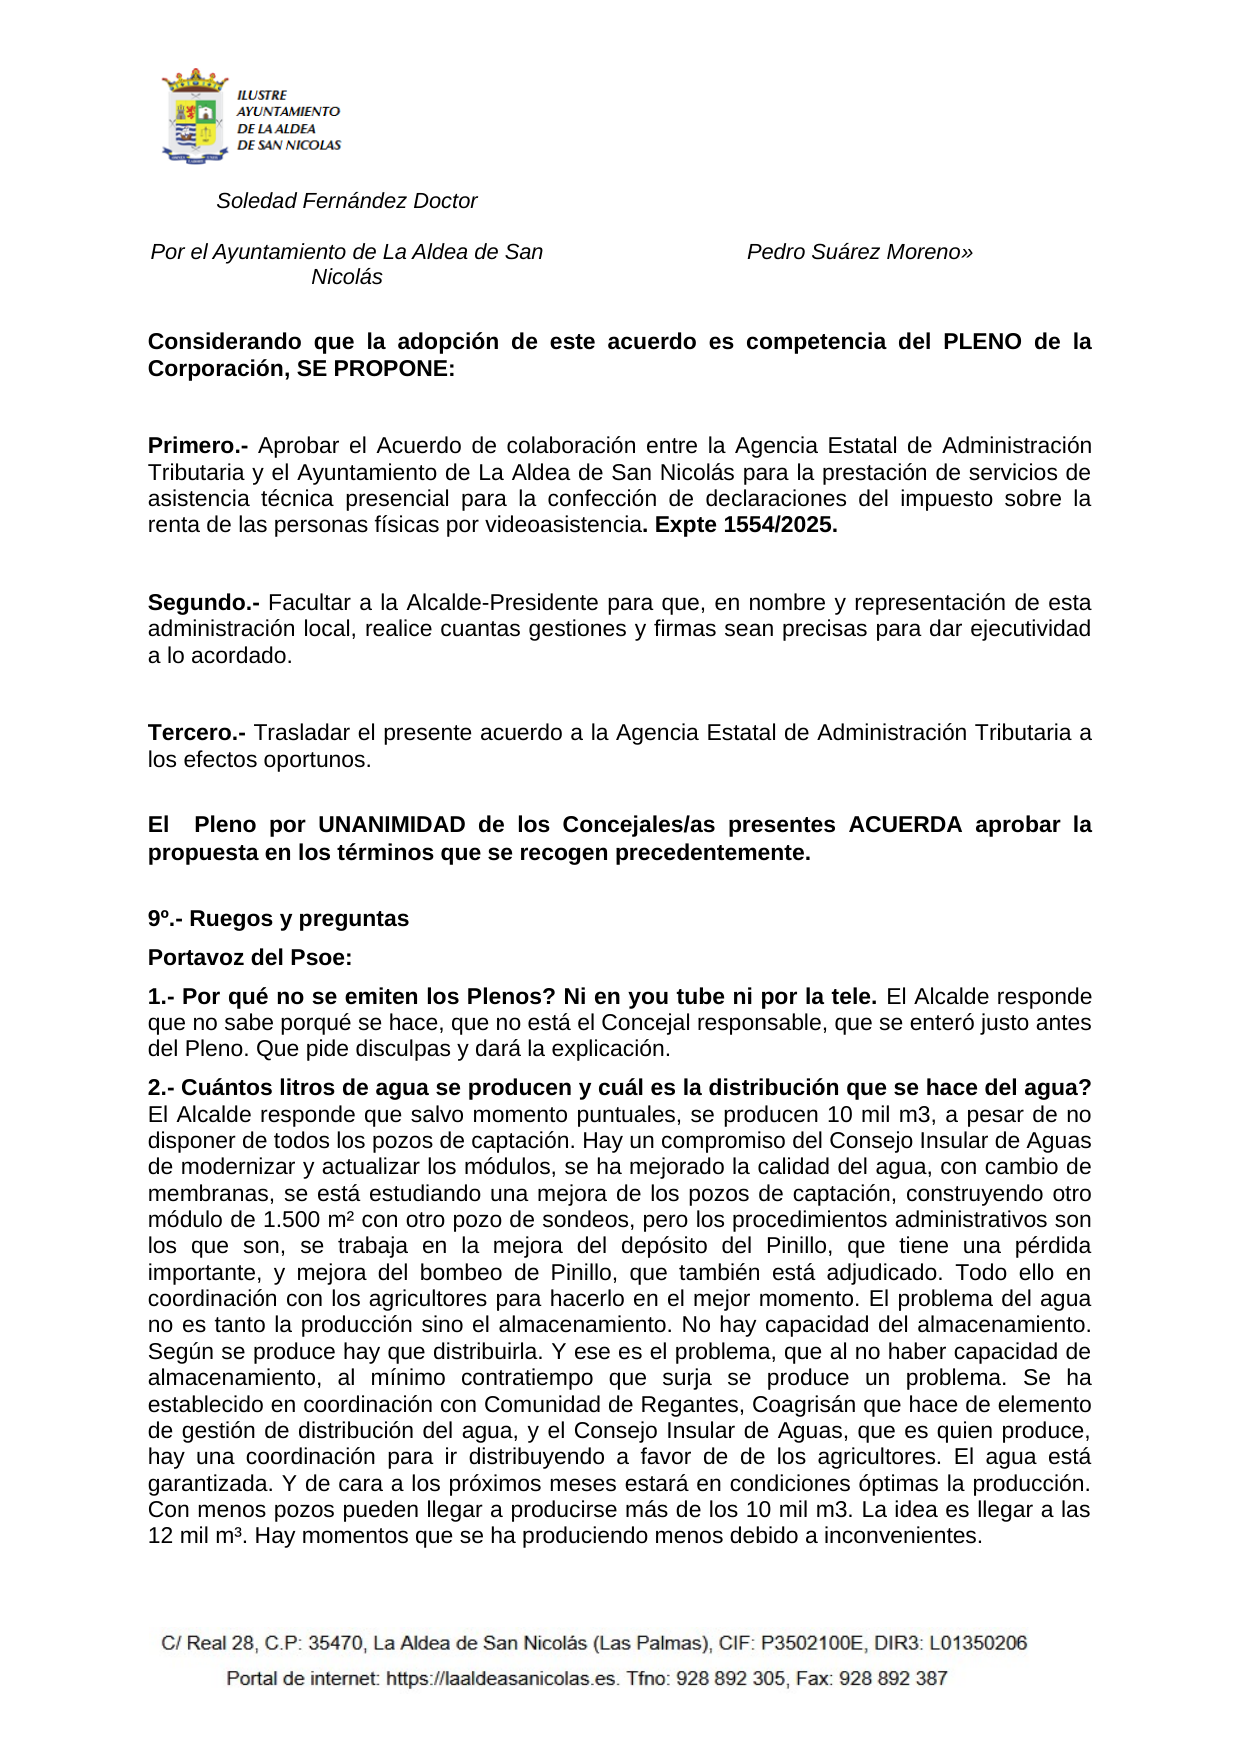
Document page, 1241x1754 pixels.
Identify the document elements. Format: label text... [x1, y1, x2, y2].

text 1.- Por qué no se emiten los Plenos? Ni en you tube ni por la tele. El Alcalde responde que no sabe porqué se hace, que no está el Concejal responsable, que se enteró justo antes del Pleno. Que pide disculpas y dará la explicación. [148, 983, 1093, 1062]
text Primero.- Aprobar el Acuerdo de colaboración entre la Agencia Estatal de Administración Tributaria y el Ayuntamiento de La Aldea de San Nicolás para la prestación de servicios de asistencia técnica presencial para la confección de declaraciones del impuesto sobre la renta de las personas físicas por videoasistencia. Expte 1554/2025. [148, 432, 1093, 538]
text Considerando que la adopción de este acuerdo es competencia del PLENO de la Corporación, SE PROPONE: [148, 328, 1093, 381]
text Segundo.- Facultar a la Alcalde-Presidente para que, en nombre y representación de esta administración local, realice cuantas gestiones y firmas sean precisas para dar ejecutividad a lo acordado. [148, 589, 1093, 668]
text Portavoz del Psoe: [148, 944, 1093, 970]
text 2.- Cuántos litros de agua se producen y cuál es la distribución que se hace del agua? El Alcalde responde que salvo momento puntuales, se producen 10 mil m3, a pesar de no disponer de todos los pozos de captación. Hay un compromiso del Consejo Insular de Aguas de modernizar y actualizar los módulos, se ha mejorado la calidad del agua, con cambio de membranas, se está estudiando una mejora de los pozos de captación, construyendo otro módulo de 1.500 m² con otro pozo de sondeos, pero los procedimientos administrativos son los que son, se trabaja en la mejora del depósito del Pinillo, que tiene una pérdida importante, y mejora del bombeo de Pinillo, que también está adjudicado. Todo ello en coordinación con los agricultores para hacerlo en el mejor momento. El problema del agua no es tanto la producción sino el almacenamiento. No hay capacidad del almacenamiento. Según se produce hay que distribuirla. Y ese es el problema, que al no haber capacidad de almacenamiento, al mínimo contratiempo que surja se produce un problema. Se ha establecido en coordinación con Comunidad de Regantes, Coagrisán que hace de elemento de gestión de distribución del agua, y el Consejo Insular de Aguas, que es quien produce, hay una coordinación para ir distribuyendo a favor de de los agricultores. El agua está garantizada. Y de cara a los próximos meses estará en condiciones óptimas la producción. Con menos pozos pueden llegar a producirse más de los 10 mil m3. La idea es llegar a las 12 mil m³. Hay momentos que se ha produciendo menos debido a inconvenientes. [148, 1074, 1093, 1549]
picture [148, 60, 357, 172]
picture [149, 1627, 1034, 1694]
text Por el Ayuntamiento de La Aldea de San Nicolás [148, 239, 546, 289]
text Soledad Fernández Doctor [148, 188, 546, 214]
text Pedro Suárez Moreno» [658, 239, 1056, 264]
text El Pleno por UNANIMIDAD de los Concejales/as presentes ACUERDA aprobar la propuesta en los términos que se recogen precedentemente. [148, 811, 1093, 865]
text Tercero.- Trasladar el presente acuerdo a la Agencia Estatal de Administración Tributaria a los efectos oportunos. [148, 719, 1093, 772]
text 9º.- Ruegos y preguntas [148, 905, 1093, 931]
